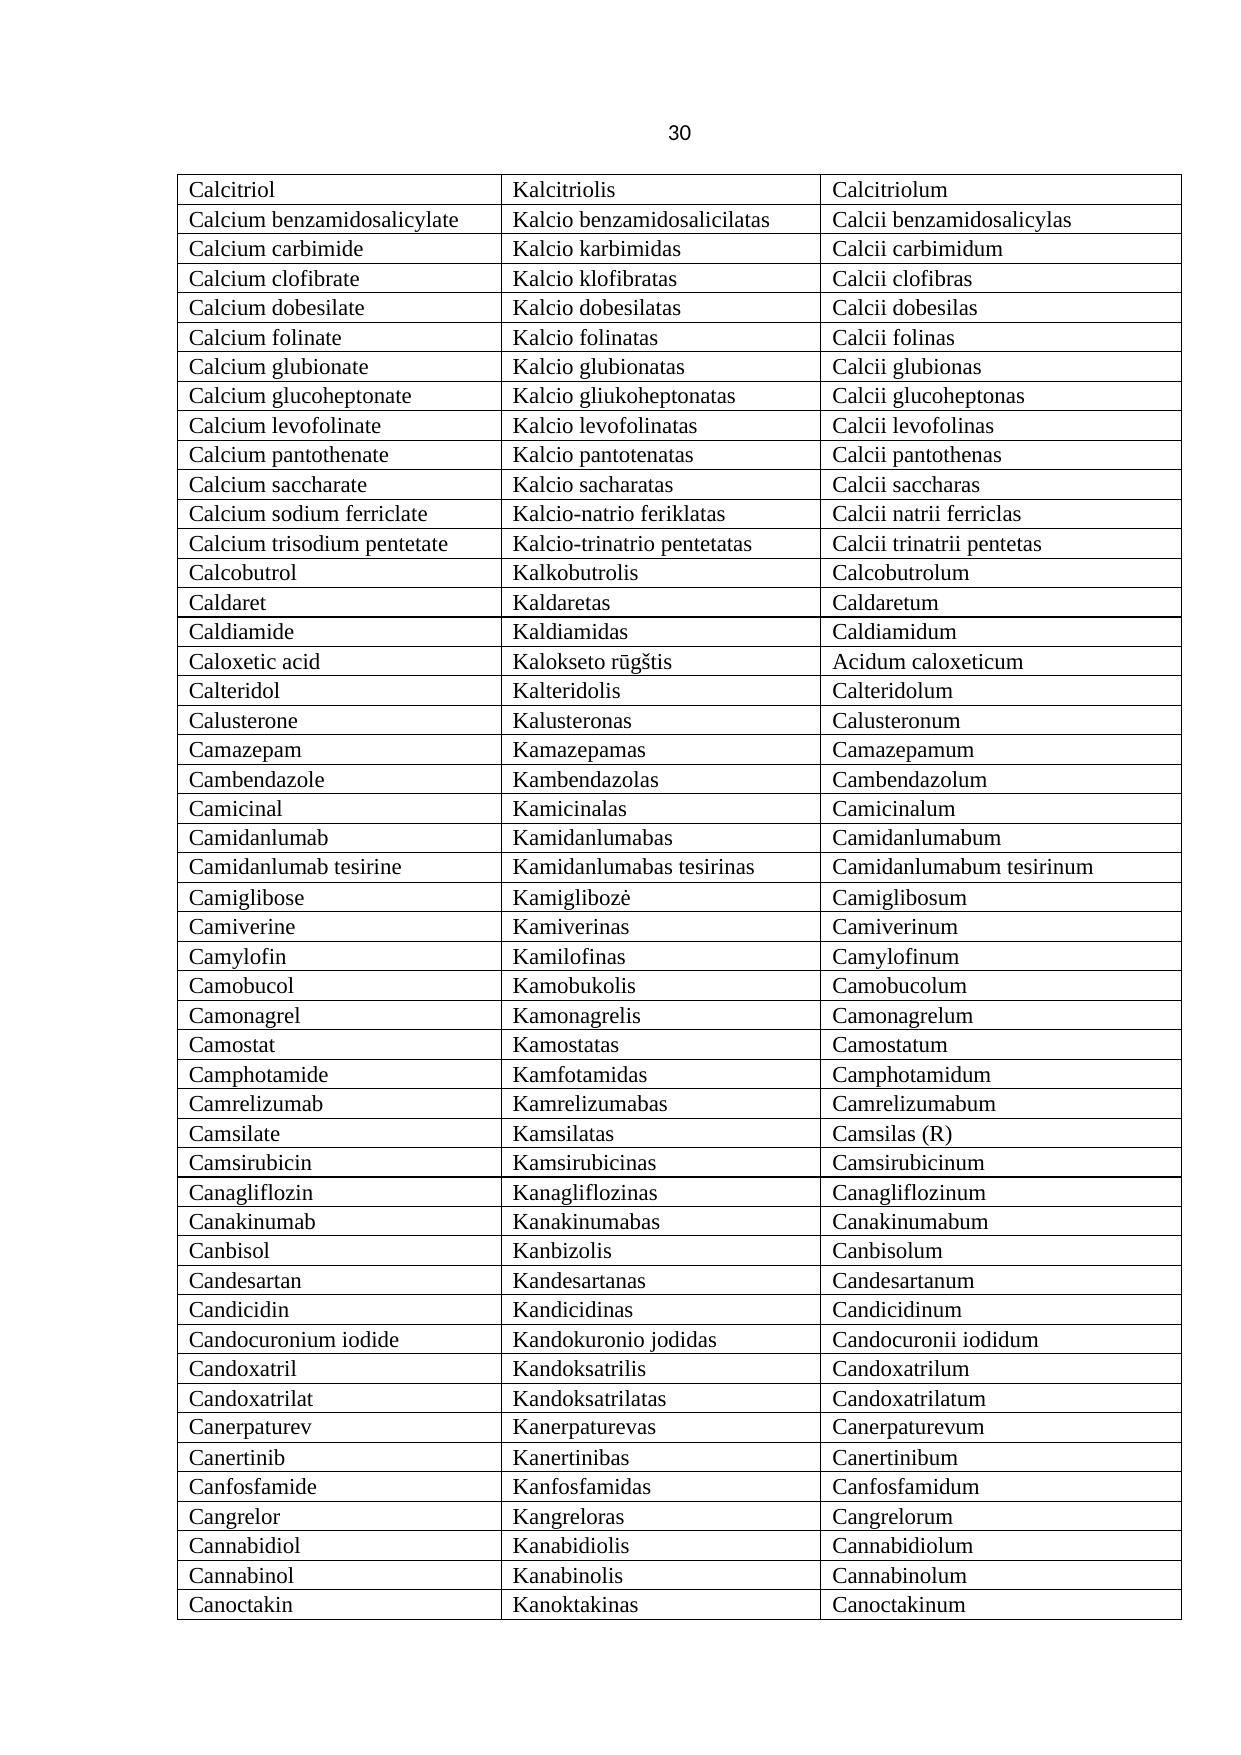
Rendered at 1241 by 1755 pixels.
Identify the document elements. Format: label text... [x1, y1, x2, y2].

table_cell Canertinibum [821, 1443, 1181, 1471]
table_cell Camidanlumabum [821, 824, 1181, 852]
table_cell Kaldiamidas [502, 618, 820, 646]
table_cell Kanabinolis [502, 1561, 820, 1589]
table_cell Canbisol [178, 1236, 501, 1265]
table_cell Kanfosfamidas [502, 1472, 820, 1501]
table_cell Camobucol [178, 971, 501, 999]
table_cell Kalcio folinatas [502, 323, 820, 351]
table_cell Calcium trisodium pentetate [178, 529, 501, 557]
table_cell Kamfotamidas [502, 1060, 820, 1088]
table_cell Kanerpaturevas [502, 1413, 820, 1442]
table_cell Camostat [178, 1030, 501, 1058]
table_cell Canfosfamidum [821, 1472, 1181, 1501]
table_cell Calteridolum [821, 676, 1181, 705]
table_cell Calcii folinas [821, 323, 1181, 351]
table_cell Canakinumab [178, 1207, 501, 1235]
table_cell Camonagrel [178, 1001, 501, 1029]
table_cell Kamrelizumabas [502, 1089, 820, 1117]
table_cell Kandoksatrilatas [502, 1384, 820, 1412]
table_cell Kamidanlumabas [502, 824, 820, 852]
table_cell Camazepam [178, 735, 501, 764]
table_cell Candoxatrilum [821, 1354, 1181, 1383]
table_cell Camiglibosum [821, 883, 1181, 911]
table_cell Kamidanlumabas tesirinas [502, 853, 820, 882]
table_cell Camidanlumabum tesirinum [821, 853, 1181, 882]
table_cell Calusteronum [821, 706, 1181, 734]
table_cell Calcii glubionas [821, 352, 1181, 381]
table_cell Kanertinibas [502, 1443, 820, 1471]
table_cell Calcium pantothenate [178, 441, 501, 469]
table_cell Calcium dobesilate [178, 293, 501, 322]
table_cell Kamilofinas [502, 942, 820, 970]
table_cell Calcii dobesilas [821, 293, 1181, 322]
table_cell Camiverine [178, 912, 501, 941]
table_cell Camostatum [821, 1030, 1181, 1058]
table_cell Kambendazolas [502, 765, 820, 793]
table_cell Calcium folinate [178, 323, 501, 351]
table_cell Canakinumabum [821, 1207, 1181, 1235]
table_cell Calcii trinatrii pentetas [821, 529, 1181, 557]
table_cell Calcobutrolum [821, 559, 1181, 587]
table_cell Kalcio gliukoheptonatas [502, 382, 820, 410]
table_cell Camsilate [178, 1119, 501, 1147]
table_cell Canagliflozinum [821, 1178, 1181, 1206]
table_cell Canerpaturev [178, 1413, 501, 1442]
table_cell Kanagliflozinas [502, 1178, 820, 1206]
table_cell Kamiglibozė [502, 883, 820, 911]
table_cell Kalkobutrolis [502, 559, 820, 587]
table_cell Calcii levofolinas [821, 411, 1181, 439]
table_cell Kandoksatrilis [502, 1354, 820, 1383]
table_cell Canfosfamide [178, 1472, 501, 1501]
table_cell Canoctakinum [821, 1590, 1181, 1619]
table_cell Calcium benzamidosalicylate [178, 205, 501, 233]
table_cell Kalcio klofibratas [502, 264, 820, 292]
table_cell Candesartan [178, 1266, 501, 1294]
table_cell Calcium clofibrate [178, 264, 501, 292]
table_cell Calcitriol [178, 175, 501, 204]
table_cell Cambendazolum [821, 765, 1181, 793]
table_cell Camidanlumab tesirine [178, 853, 501, 882]
table_cell Acidum caloxeticum [821, 647, 1181, 675]
table_cell Calusterone [178, 706, 501, 734]
table_cell Caloxetic acid [178, 647, 501, 675]
table_cell Camicinalum [821, 794, 1181, 823]
table_cell Canbisolum [821, 1236, 1181, 1265]
table_cell Kalcio glubionatas [502, 352, 820, 381]
table_cell Candesartanum [821, 1266, 1181, 1294]
table_cell Calcium levofolinate [178, 411, 501, 439]
table_cell Kamonagrelis [502, 1001, 820, 1029]
table_cell Calcii glucoheptonas [821, 382, 1181, 410]
table_cell Caldaret [178, 588, 501, 616]
table_cell Kamsilatas [502, 1119, 820, 1147]
table_cell Caldaretum [821, 588, 1181, 616]
table_cell Canerpaturevum [821, 1413, 1181, 1442]
table_cell Kanoktakinas [502, 1590, 820, 1619]
table_cell Kalcio benzamidosalicilatas [502, 205, 820, 233]
table_cell Cannabinolum [821, 1561, 1181, 1589]
table_cell Caldiamide [178, 618, 501, 646]
table_cell Calcii pantothenas [821, 441, 1181, 469]
table_cell Kalusteronas [502, 706, 820, 734]
table_cell Kalcio-natrio feriklatas [502, 500, 820, 528]
table_cell Camazepamum [821, 735, 1181, 764]
table_cell Calcobutrol [178, 559, 501, 587]
table_cell Caldiamidum [821, 618, 1181, 646]
table_cell Calcium carbimide [178, 234, 501, 263]
table_cell Kangreloras [502, 1502, 820, 1530]
table_cell Kanbizolis [502, 1236, 820, 1265]
table_cell Kalcio karbimidas [502, 234, 820, 263]
table_cell Candoxatril [178, 1354, 501, 1383]
table_cell Kamostatas [502, 1030, 820, 1058]
table_cell Calteridol [178, 676, 501, 705]
table_cell Camphotamidum [821, 1060, 1181, 1088]
table_cell Camphotamide [178, 1060, 501, 1088]
table_cell Kalcio dobesilatas [502, 293, 820, 322]
table_cell Kalcitriolis [502, 175, 820, 204]
table_cell Kandokuronio jodidas [502, 1325, 820, 1353]
table_cell Cambendazole [178, 765, 501, 793]
table_cell Camonagrelum [821, 1001, 1181, 1029]
table_cell Camidanlumab [178, 824, 501, 852]
table_cell Cannabidiol [178, 1531, 501, 1560]
table_cell Calcii natrii ferriclas [821, 500, 1181, 528]
table_cell Cangrelorum [821, 1502, 1181, 1530]
table_cell Candicidinum [821, 1295, 1181, 1324]
table_cell Kalokseto rūgštis [502, 647, 820, 675]
table_cell Canagliflozin [178, 1178, 501, 1206]
table_cell Calcium saccharate [178, 470, 501, 498]
table_cell Candicidin [178, 1295, 501, 1324]
table_cell Candoxatrilatum [821, 1384, 1181, 1412]
table_cell Camiglibose [178, 883, 501, 911]
table_cell Camicinal [178, 794, 501, 823]
table_cell Camiverinum [821, 912, 1181, 941]
table_cell Calcium glubionate [178, 352, 501, 381]
table_cell Calcii saccharas [821, 470, 1181, 498]
table_cell Cannabidiolum [821, 1531, 1181, 1560]
table_cell Kalcio levofolinatas [502, 411, 820, 439]
table_cell Camsilas (R) [821, 1119, 1181, 1147]
table_cell Kanakinumabas [502, 1207, 820, 1235]
table_cell Kalcio pantotenatas [502, 441, 820, 469]
table_cell Kanabidiolis [502, 1531, 820, 1560]
table_cell Kalcio-trinatrio pentetatas [502, 529, 820, 557]
table_cell Kamazepamas [502, 735, 820, 764]
table_cell Candocuronii iodidum [821, 1325, 1181, 1353]
table_cell Calcii clofibras [821, 264, 1181, 292]
table_cell Kamsirubicinas [502, 1148, 820, 1176]
table_cell Camylofinum [821, 942, 1181, 970]
table_cell Kandesartanas [502, 1266, 820, 1294]
table_cell Canoctakin [178, 1590, 501, 1619]
table_cell Camsirubicinum [821, 1148, 1181, 1176]
table_cell Candoxatrilat [178, 1384, 501, 1412]
table_cell Camrelizumab [178, 1089, 501, 1117]
table_cell Camylofin [178, 942, 501, 970]
table_cell Calcitriolum [821, 175, 1181, 204]
table_cell Camsirubicin [178, 1148, 501, 1176]
table_cell Cangrelor [178, 1502, 501, 1530]
table_cell Kalteridolis [502, 676, 820, 705]
table_cell Kamicinalas [502, 794, 820, 823]
table_cell Kamiverinas [502, 912, 820, 941]
table_cell Calcium sodium ferriclate [178, 500, 501, 528]
table_cell Kaldaretas [502, 588, 820, 616]
table_cell Camobucolum [821, 971, 1181, 999]
table_cell Candocuronium iodide [178, 1325, 501, 1353]
table_cell Calcii carbimidum [821, 234, 1181, 263]
table_cell Calcium glucoheptonate [178, 382, 501, 410]
table_cell Kalcio sacharatas [502, 470, 820, 498]
table_cell Calcii benzamidosalicylas [821, 205, 1181, 233]
table_cell Canertinib [178, 1443, 501, 1471]
table_cell Cannabinol [178, 1561, 501, 1589]
table_cell Camrelizumabum [821, 1089, 1181, 1117]
table_cell Kamobukolis [502, 971, 820, 999]
table_cell Kandicidinas [502, 1295, 820, 1324]
